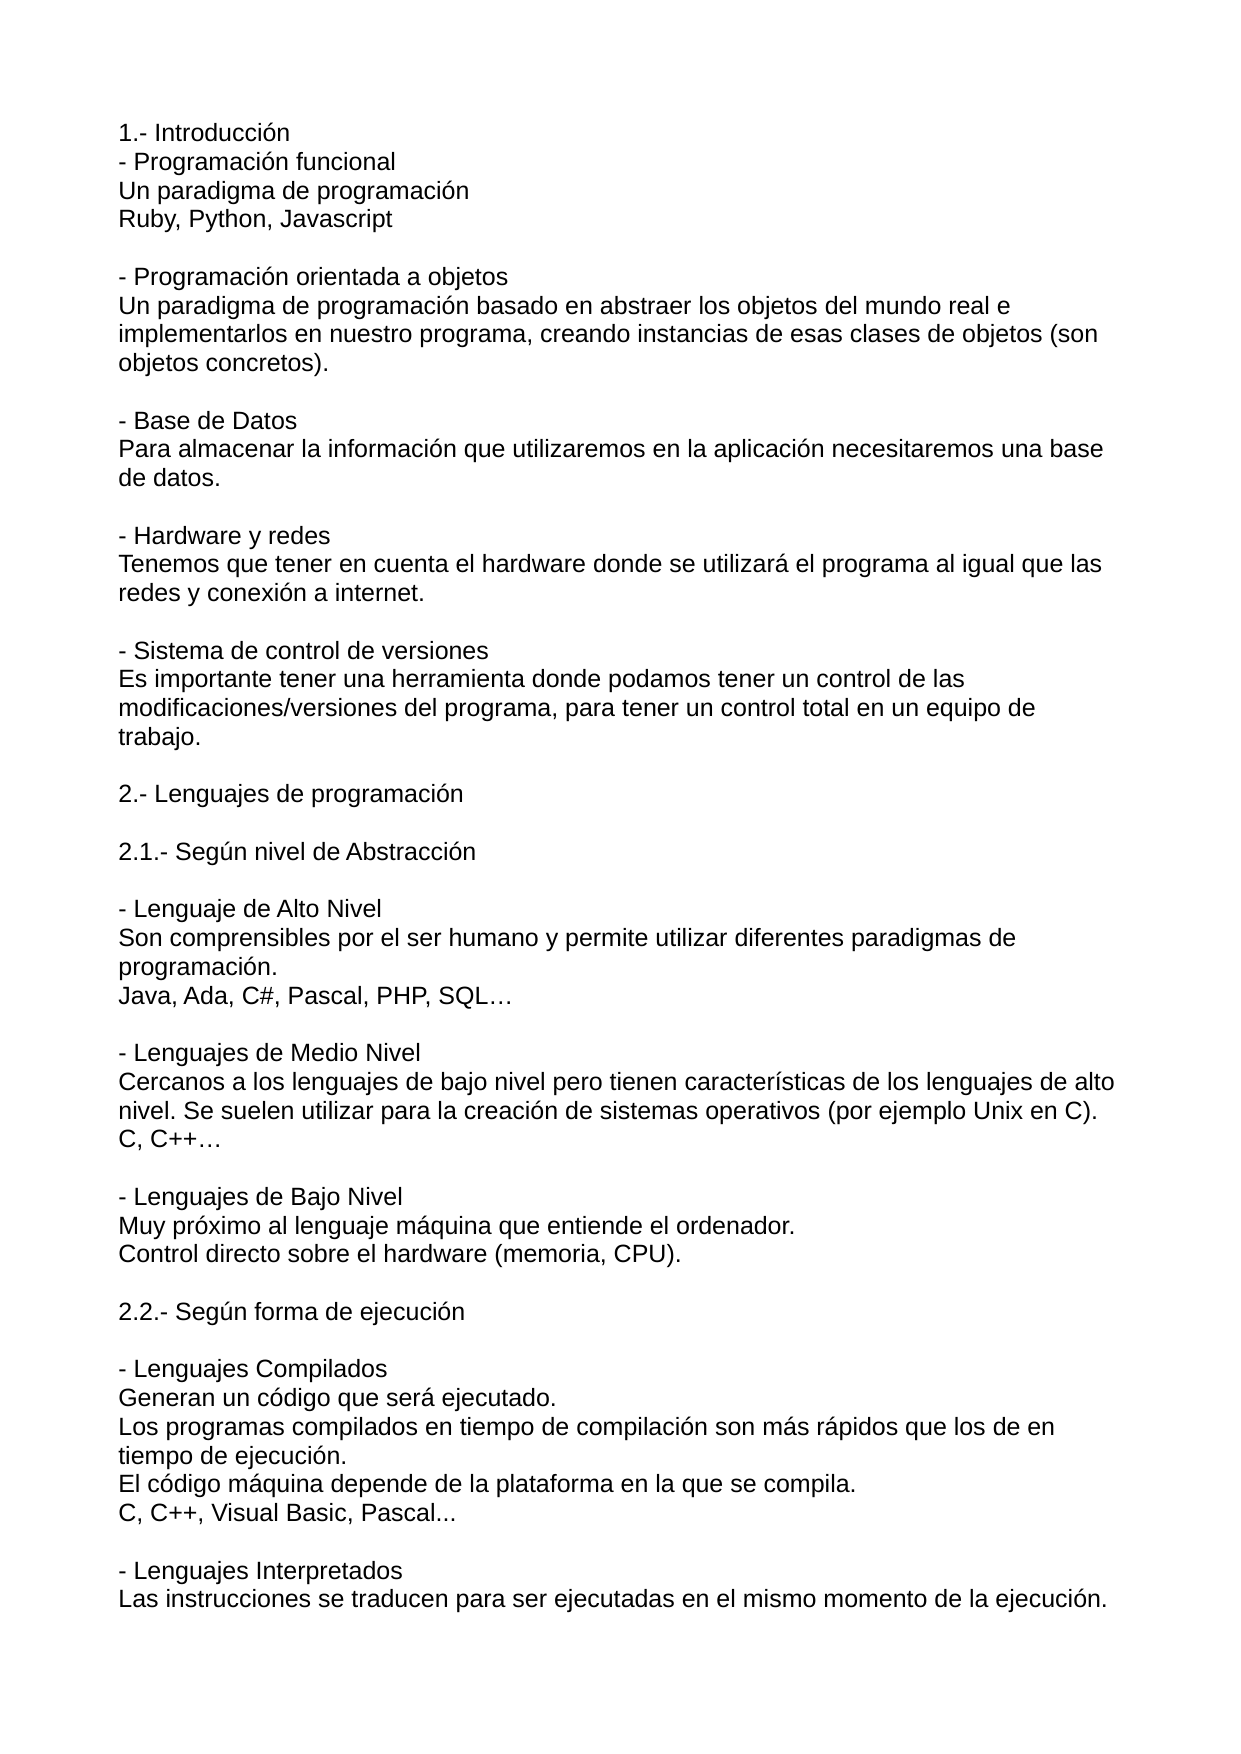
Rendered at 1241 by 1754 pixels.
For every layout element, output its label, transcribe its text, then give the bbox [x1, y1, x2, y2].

text Generan un código que será ejecutado. [118, 1383, 1122, 1412]
text C, C++, Visual Basic, Pascal... [118, 1498, 1122, 1527]
text Ruby, Python, Javascript [118, 204, 1122, 233]
text 2.1.- Según nivel de Abstracción [118, 837, 1122, 866]
text Son comprensibles por el ser humano y permite utilizar diferentes paradigmas de programación. [118, 923, 1122, 981]
text Las instrucciones se traducen para ser ejecutadas en el mismo momento de la ejecución. [118, 1584, 1122, 1613]
text Muy próximo al lenguaje máquina que entiende el ordenador. [118, 1211, 1122, 1239]
text Control directo sobre el hardware (memoria, CPU). [118, 1239, 1122, 1268]
text - Lenguajes de Medio Nivel [118, 1038, 1122, 1067]
text - Base de Datos [118, 406, 1122, 434]
text Java, Ada, C#, Pascal, PHP, SQL… [118, 981, 1122, 1009]
text Es importante tener una herramienta donde podamos tener un control de las modificaciones/versiones del programa, para tener un control total en un equipo de trabajo. [118, 664, 1122, 751]
text - Lenguaje de Alto Nivel [118, 894, 1122, 923]
text El código máquina depende de la plataforma en la que se compila. [118, 1469, 1122, 1498]
text Para almacenar la información que utilizaremos en la aplicación necesitaremos una base de datos. [118, 434, 1122, 492]
text - Programación orientada a objetos [118, 262, 1122, 291]
text 2.2.- Según forma de ejecución [118, 1297, 1122, 1326]
text - Programación funcional [118, 147, 1122, 176]
text 1.- Introducción [118, 118, 1122, 147]
text Tenemos que tener en cuenta el hardware donde se utilizará el programa al igual que las redes y conexión a internet. [118, 549, 1122, 607]
text Cercanos a los lenguajes de bajo nivel pero tienen características de los lenguajes de alto nivel. Se suelen utilizar para la creación de sistemas operativos (por ejemplo Unix en C). [118, 1067, 1122, 1124]
text - Lenguajes Compilados [118, 1354, 1122, 1383]
text 2.- Lenguajes de programación [118, 779, 1122, 808]
text - Sistema de control de versiones [118, 636, 1122, 664]
text - Lenguajes de Bajo Nivel [118, 1182, 1122, 1211]
text - Hardware y redes [118, 521, 1122, 549]
text Los programas compilados en tiempo de compilación son más rápidos que los de en tiempo de ejecución. [118, 1412, 1122, 1469]
text C, C++… [118, 1124, 1122, 1153]
text Un paradigma de programación basado en abstraer los objetos del mundo real e implementarlos en nuestro programa, creando instancias de esas clases de objetos (son objetos concretos). [118, 291, 1122, 377]
text Un paradigma de programación [118, 176, 1122, 204]
text - Lenguajes Interpretados [118, 1556, 1122, 1584]
